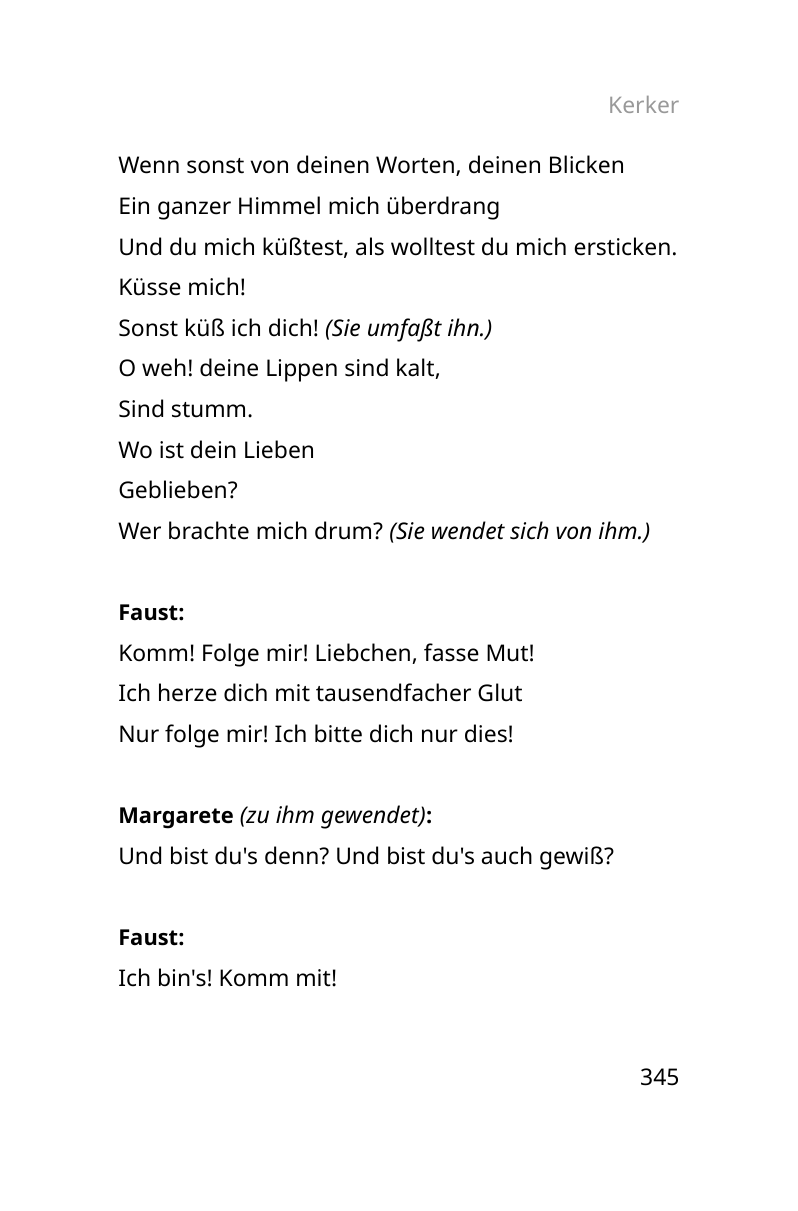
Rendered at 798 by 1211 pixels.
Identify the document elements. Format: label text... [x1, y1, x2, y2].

text Faust: Ich bin's! Komm mit! [118, 898, 679, 993]
text Margarete (zu ihm gewendet): Und bist du's denn? Und bist du's auch gewiß? [118, 776, 679, 871]
text Wenn sonst von deinen Worten, deinen Blicken Ein ganzer Himmel mich überdrang Und du mich küßtest, als wolltest du mich ersticken. Küsse mich! Sonst küß ich dich! (Sie umfaßt ihn.) O weh! deine Lippen sind kalt, Sind stumm. Wo ist dein Lieben Geblieben? Wer brachte mich drum? (Sie wendet sich von ihm.) [118, 149, 679, 546]
text Faust: Komm! Folge mir! Liebchen, fasse Mut! Ich herze dich mit tausendfacher Glut Nur folge mir! Ich bitte dich nur dies! [118, 573, 679, 749]
